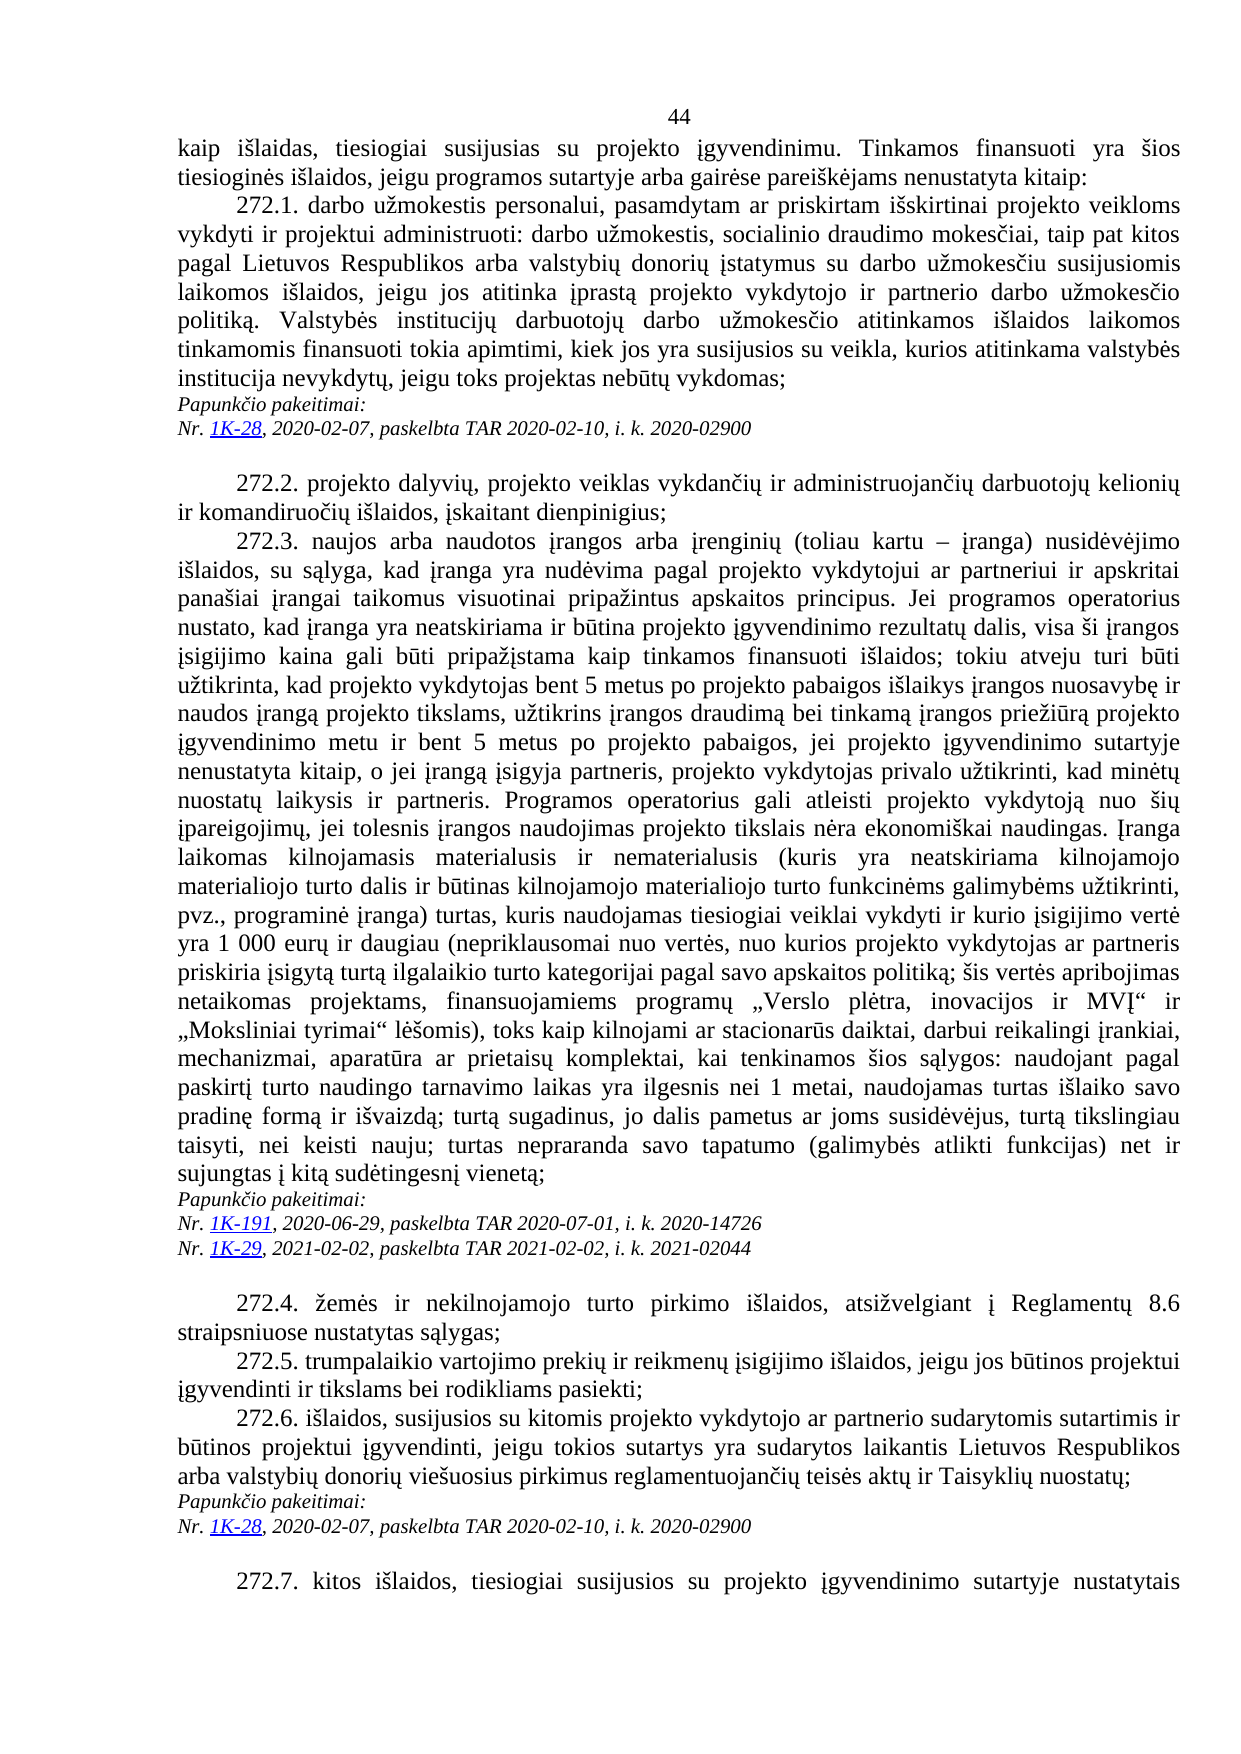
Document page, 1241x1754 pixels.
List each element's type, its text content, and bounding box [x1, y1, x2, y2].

text 272.1. darbo užmokestis personalui, pasamdytam ar priskirtam išskirtinai projekto veikloms vykdyti ir projektui administruoti: darbo užmokestis, socialinio draudimo mokesčiai, taip pat kitos pagal Lietuvos Respublikos arba valstybių donorių įstatymus su darbo užmokesčiu susijusiomis laikomos išlaidos, jeigu jos atitinka įprastą projekto vykdytojo ir partnerio darbo užmokesčio politiką. Valstybės institucijų darbuotojų darbo užmokesčio atitinkamos išlaidos laikomos tinkamomis finansuoti tokia apimtimi, kiek jos yra susijusios su veikla, kurios atitinkama valstybės institucija nevykdytų, jeigu toks projektas nebūtų vykdomas; [177, 190, 1181, 392]
text 272.5. trumpalaikio vartojimo prekių ir reikmenų įsigijimo išlaidos, jeigu jos būtinos projektui įgyvendinti ir tikslams bei rodikliams pasiekti; [177, 1346, 1181, 1403]
text 272.7. kitos išlaidos, tiesiogiai susijusios su projekto įgyvendinimo sutartyje nustatytais [177, 1566, 1181, 1595]
text Nr. 1K-191, 2020-06-29, paskelbta TAR 2020-07-01, i. k. 2020-14726 [177, 1211, 1181, 1235]
text Nr. 1K-28, 2020-02-07, paskelbta TAR 2020-02-10, i. k. 2020-02900 [177, 1513, 1181, 1538]
text Papunkčio pakeitimai: [177, 392, 1181, 416]
text Nr. 1K-28, 2020-02-07, paskelbta TAR 2020-02-10, i. k. 2020-02900 [177, 416, 1181, 440]
text kaip išlaidas, tiesiogiai susijusias su projekto įgyvendinimu. Tinkamos finansuoti yra šios tiesioginės išlaidos, jeigu programos sutartyje arba gairėse pareiškėjams nenustatyta kitaip: [177, 133, 1181, 190]
text Papunkčio pakeitimai: [177, 1187, 1181, 1211]
text 272.2. projekto dalyvių, projekto veiklas vykdančių ir administruojančių darbuotojų kelionių ir komandiruočių išlaidos, įskaitant dienpinigius; [177, 468, 1181, 526]
text Papunkčio pakeitimai: [177, 1489, 1181, 1513]
text 272.3. naujos arba naudotos įrangos arba įrenginių (toliau kartu – įranga) nusidėvėjimo išlaidos, su sąlyga, kad įranga yra nudėvima pagal projekto vykdytojui ar partneriui ir apskritai panašiai įrangai taikomus visuotinai pripažintus apskaitos principus. Jei programos operatorius nustato, kad įranga yra neatskiriama ir būtina projekto įgyvendinimo rezultatų dalis, visa ši įrangos įsigijimo kaina gali būti pripažįstama kaip tinkamos finansuoti išlaidos; tokiu atveju turi būti užtikrinta, kad projekto vykdytojas bent 5 metus po projekto pabaigos išlaikys įrangos nuosavybę ir naudos įrangą projekto tikslams, užtikrins įrangos draudimą bei tinkamą įrangos priežiūrą projekto įgyvendinimo metu ir bent 5 metus po projekto pabaigos, jei projekto įgyvendinimo sutartyje nenustatyta kitaip, o jei įrangą įsigyja partneris, projekto vykdytojas privalo užtikrinti, kad minėtų nuostatų laikysis ir partneris. Programos operatorius gali atleisti projekto vykdytoją nuo šių įpareigojimų, jei tolesnis įrangos naudojimas projekto tikslais nėra ekonomiškai naudingas. Įranga laikomas kilnojamasis materialusis ir nematerialusis (kuris yra neatskiriama kilnojamojo materialiojo turto dalis ir būtinas kilnojamojo materialiojo turto funkcinėms galimybėms užtikrinti, pvz., programinė įranga) turtas, kuris naudojamas tiesiogiai veiklai vykdyti ir kurio įsigijimo vertė yra 1 000 eurų ir daugiau (nepriklausomai nuo vertės, nuo kurios projekto vykdytojas ar partneris priskiria įsigytą turtą ilgalaikio turto kategorijai pagal savo apskaitos politiką; šis vertės apribojimas netaikomas projektams, finansuojamiems programų „Verslo plėtra, inovacijos ir MVĮ“ ir „Moksliniai tyrimai“ lėšomis), toks kaip kilnojami ar stacionarūs daiktai, darbui reikalingi įrankiai, mechanizmai, aparatūra ar prietaisų komplektai, kai tenkinamos šios sąlygos: naudojant pagal paskirtį turto naudingo tarnavimo laikas yra ilgesnis nei 1 metai, naudojamas turtas išlaiko savo pradinę formą ir išvaizdą; turtą sugadinus, jo dalis pametus ar joms susidėvėjus, turtą tikslingiau taisyti, nei keisti nauju; turtas nepraranda savo tapatumo (galimybės atlikti funkcijas) net ir sujungtas į kitą sudėtingesnį vienetą; [177, 526, 1181, 1187]
text Nr. 1K-29, 2021-02-02, paskelbta TAR 2021-02-02, i. k. 2021-02044 [177, 1235, 1181, 1259]
text 272.4. žemės ir nekilnojamojo turto pirkimo išlaidos, atsižvelgiant į Reglamentų 8.6 straipsniuose nustatytas sąlygas; [177, 1288, 1181, 1346]
text 272.6. išlaidos, susijusios su kitomis projekto vykdytojo ar partnerio sudarytomis sutartimis ir būtinos projektui įgyvendinti, jeigu tokios sutartys yra sudarytos laikantis Lietuvos Respublikos arba valstybių donorių viešuosius pirkimus reglamentuojančių teisės aktų ir Taisyklių nuostatų; [177, 1403, 1181, 1489]
